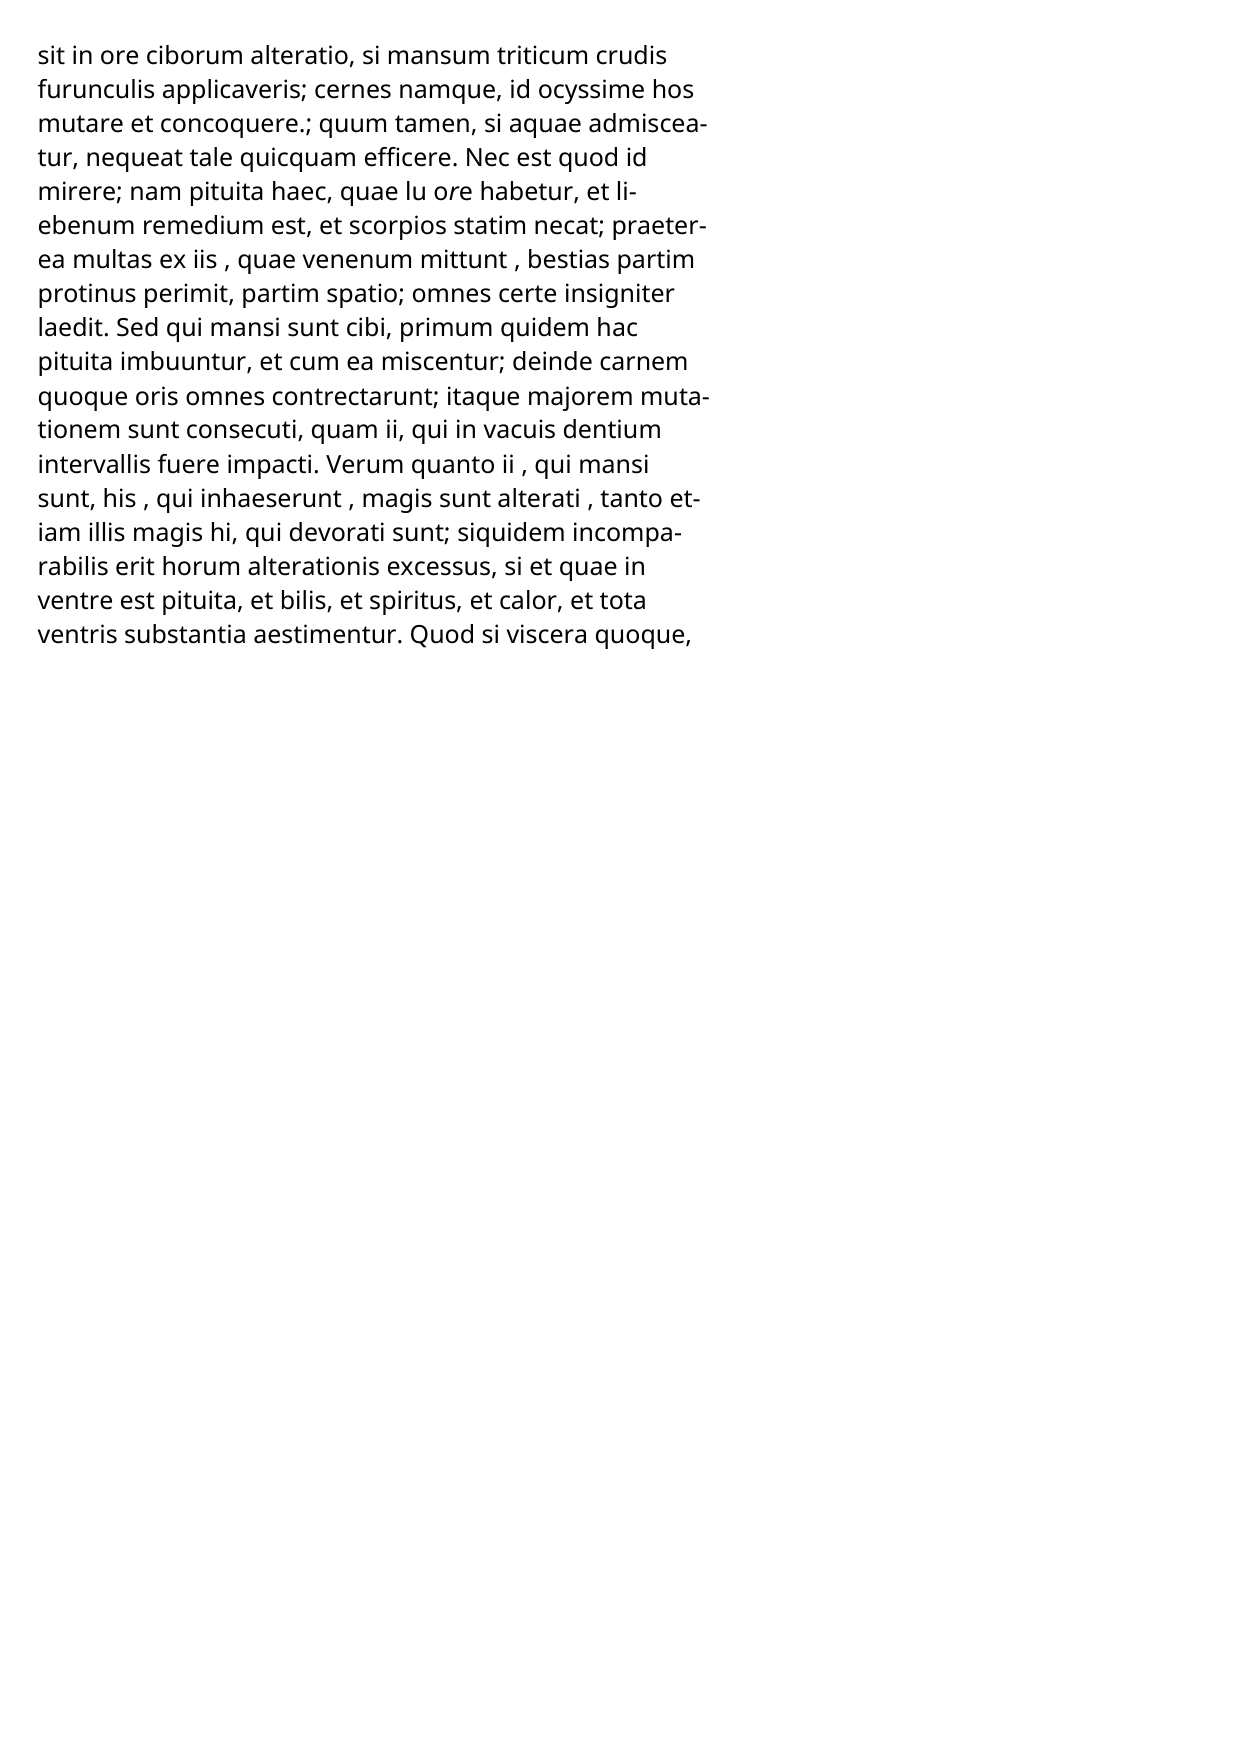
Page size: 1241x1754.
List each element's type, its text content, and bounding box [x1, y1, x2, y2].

text sit in ore ciborum alteratio, si mansum triticum crudis furunculis applicaveris; cernes namque, id ocyssime hos mutare et concoquere.; quum tamen, si aquae admiscea- tur, nequeat tale quicquam efficere. Nec est quod id mirere; nam pituita haec, quae lu ore habetur, et li- ebenum remedium est, et scorpios statim necat; praeter- ea multas ex iis , quae venenum mittunt , bestias partim protinus perimit, partim spatio; omnes certe insigniter laedit. Sed qui mansi sunt cibi, primum quidem hac pituita imbuuntur, et cum ea miscentur; deinde carnem quoque oris omnes contrectarunt; itaque majorem muta- tionem sunt consecuti, quam ii, qui in vacuis dentium intervallis fuere impacti. Verum quanto ii , qui mansi sunt, his , qui inhaeserunt , magis sunt alterati , tanto et- iam illis magis hi, qui devorati sunt; siquidem incompa- rabilis erit horum alterationis excessus, si et quae in ventre est pituita, et bilis, et spiritus, et calor, et tota ventris substantia aestimentur. Quod si viscera quoque, [37, 37, 1203, 651]
